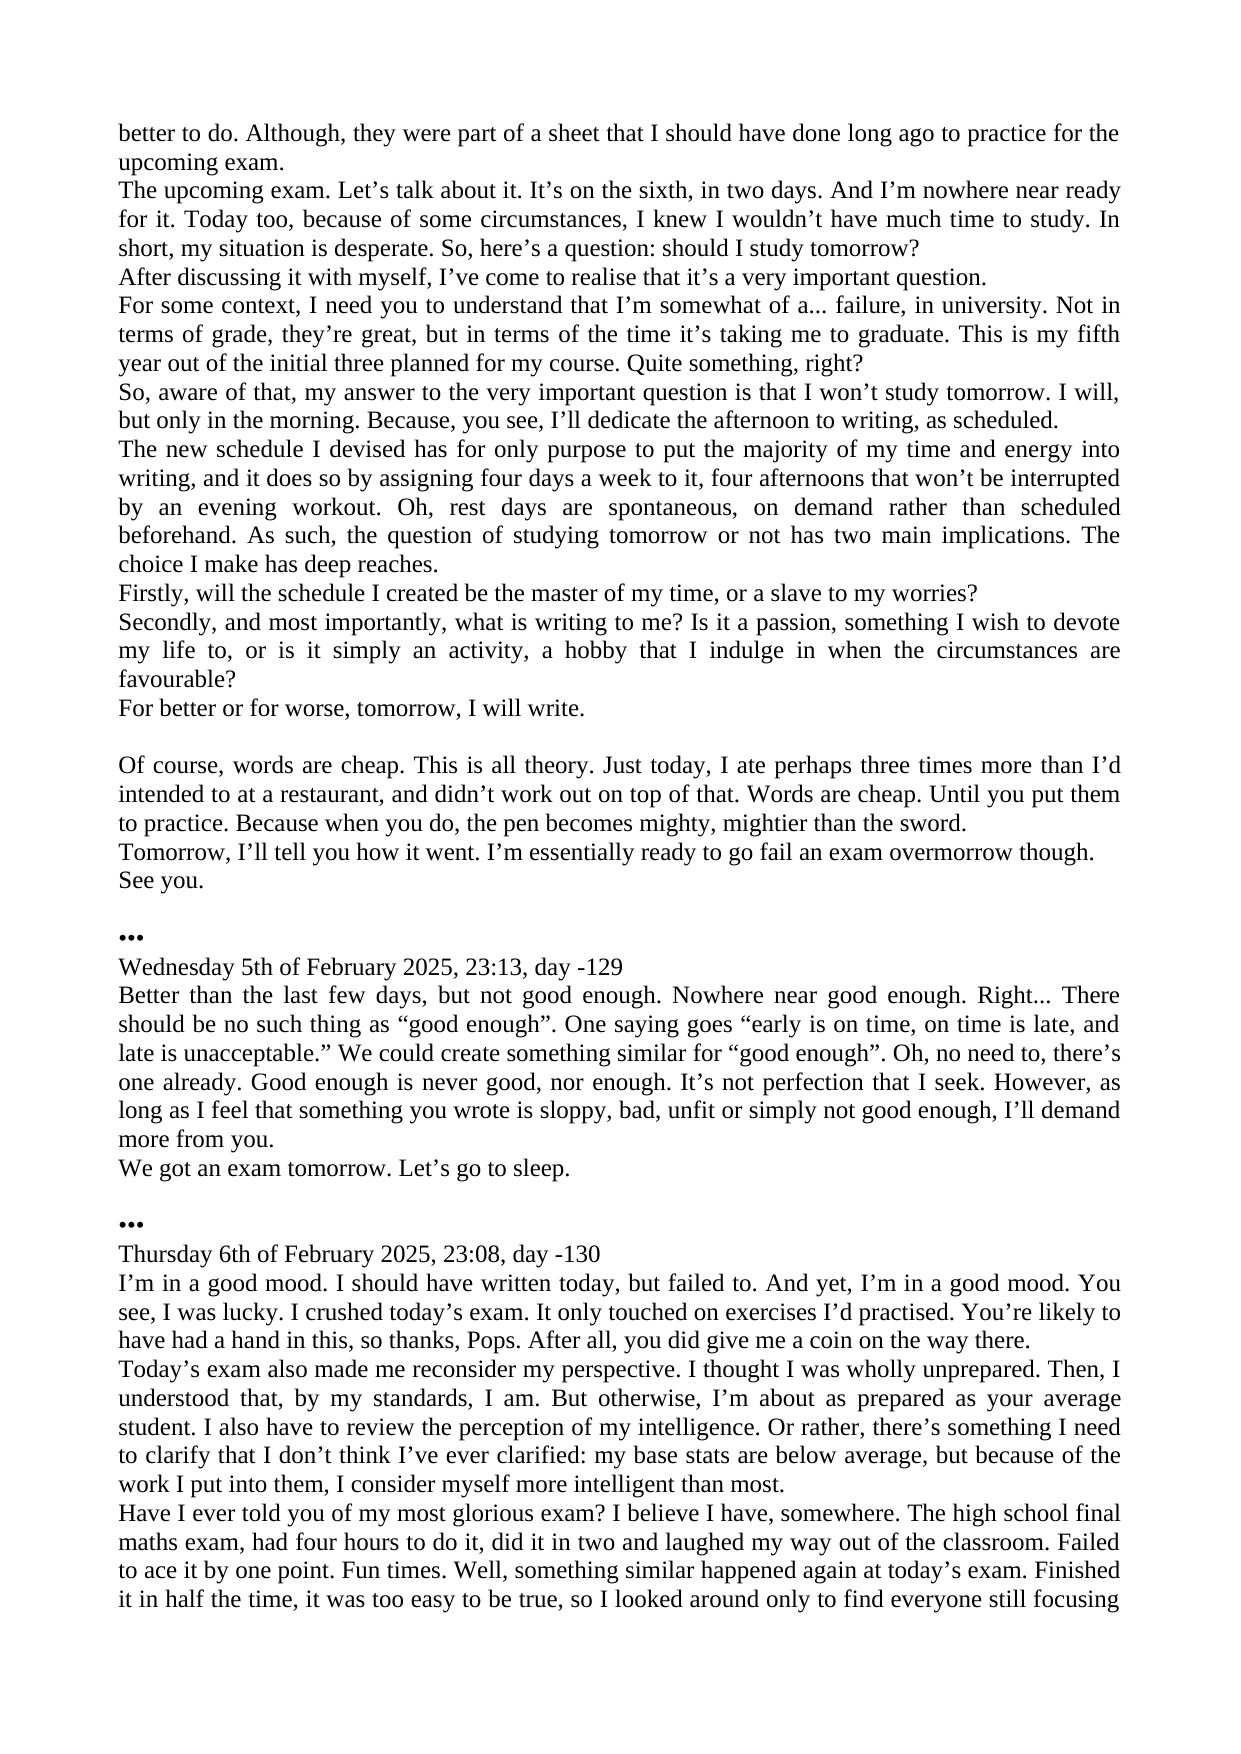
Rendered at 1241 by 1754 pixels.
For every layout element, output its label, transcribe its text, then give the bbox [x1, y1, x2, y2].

text The new schedule I devised has for only purpose to put the majority of my time and energy into writing, and it does so by assigning four days a week to it, four afternoons that won’t be interrupted by an evening workout. Oh, rest days are spontaneous, on demand rather than scheduled beforehand. As such, the question of studying tomorrow or not has two main implications. The choice I make has deep reaches. [118, 434, 1122, 578]
text See you. [118, 866, 1122, 894]
text Of course, words are cheap. This is all theory. Just today, I ate perhaps three times more than I’d intended to at a restaurant, and didn’t work out on top of that. Words are cheap. Until you put them to practice. Because when you do, the pen becomes mighty, mightier than the sword. [118, 751, 1122, 837]
text After discussing it with myself, I’ve come to realise that it’s a very important question. [118, 262, 1122, 291]
text The upcoming exam. Let’s talk about it. It’s on the sixth, in two days. And I’m nowhere near ready for it. Today too, because of some circumstances, I knew I wouldn’t have much time to study. In short, my situation is desperate. So, here’s a question: should I study tomorrow? [118, 176, 1122, 262]
text For better or for worse, tomorrow, I will write. [118, 693, 1122, 722]
text Today’s exam also made me reconsider my perspective. I thought I was wholly unprepared. Then, I understood that, by my standards, I am. But otherwise, I’m about as prepared as your average student. I also have to review the perception of my intelligence. Or rather, there’s something I need to clarify that I don’t think I’ve ever clarified: my base stats are below average, but because of the work I put into them, I consider myself more intelligent than most. [118, 1354, 1122, 1498]
text ••• [118, 923, 1122, 952]
text Secondly, and most importantly, what is writing to me? Is it a passion, something I wish to devote my life to, or is it simply an activity, a hobby that I indulge in when the circumstances are favourable? [118, 607, 1122, 693]
text So, aware of that, my answer to the very important question is that I won’t study tomorrow. I will, but only in the morning. Because, you see, I’ll dedicate the afternoon to writing, as scheduled. [118, 377, 1122, 434]
text We got an exam tomorrow. Let’s go to sleep. [118, 1153, 1122, 1182]
text better to do. Although, they were part of a sheet that I should have done long ago to practice for the upcoming exam. [118, 118, 1122, 176]
text Have I ever told you of my most glorious exam? I believe I have, somewhere. The high school final maths exam, had four hours to do it, did it in two and laughed my way out of the classroom. Failed to ace it by one point. Fun times. Well, something similar happened again at today’s exam. Finished it in half the time, it was too easy to be true, so I looked around only to find everyone still focusing [118, 1498, 1122, 1613]
text Wednesday 5th of February 2025, 23:13, day -129 [118, 952, 1122, 981]
text Better than the last few days, but not good enough. Nowhere near good enough. Right... There should be no such thing as “good enough”. One saying goes “early is on time, on time is late, and late is unacceptable.” We could create something similar for “good enough”. Oh, no need to, there’s one already. Good enough is never good, nor enough. It’s not perfection that I seek. However, as long as I feel that something you wrote is sloppy, bad, unfit or simply not good enough, I’ll demand more from you. [118, 981, 1122, 1153]
text Thursday 6th of February 2025, 23:08, day -130 [118, 1239, 1122, 1268]
text I’m in a good mood. I should have written today, but failed to. And yet, I’m in a good mood. You see, I was lucky. I crushed today’s exam. It only touched on exercises I’d practised. You’re likely to have had a hand in this, so thanks, Pops. After all, you did give me a coin on the way there. [118, 1268, 1122, 1354]
text ••• [118, 1211, 1122, 1239]
text Tomorrow, I’ll tell you how it went. I’m essentially ready to go fail an exam overmorrow though. [118, 837, 1122, 866]
text For some context, I need you to understand that I’m somewhat of a... failure, in university. Not in terms of grade, they’re great, but in terms of the time it’s taking me to graduate. This is my fifth year out of the initial three planned for my course. Quite something, right? [118, 291, 1122, 377]
text Firstly, will the schedule I created be the master of my time, or a slave to my worries? [118, 578, 1122, 607]
